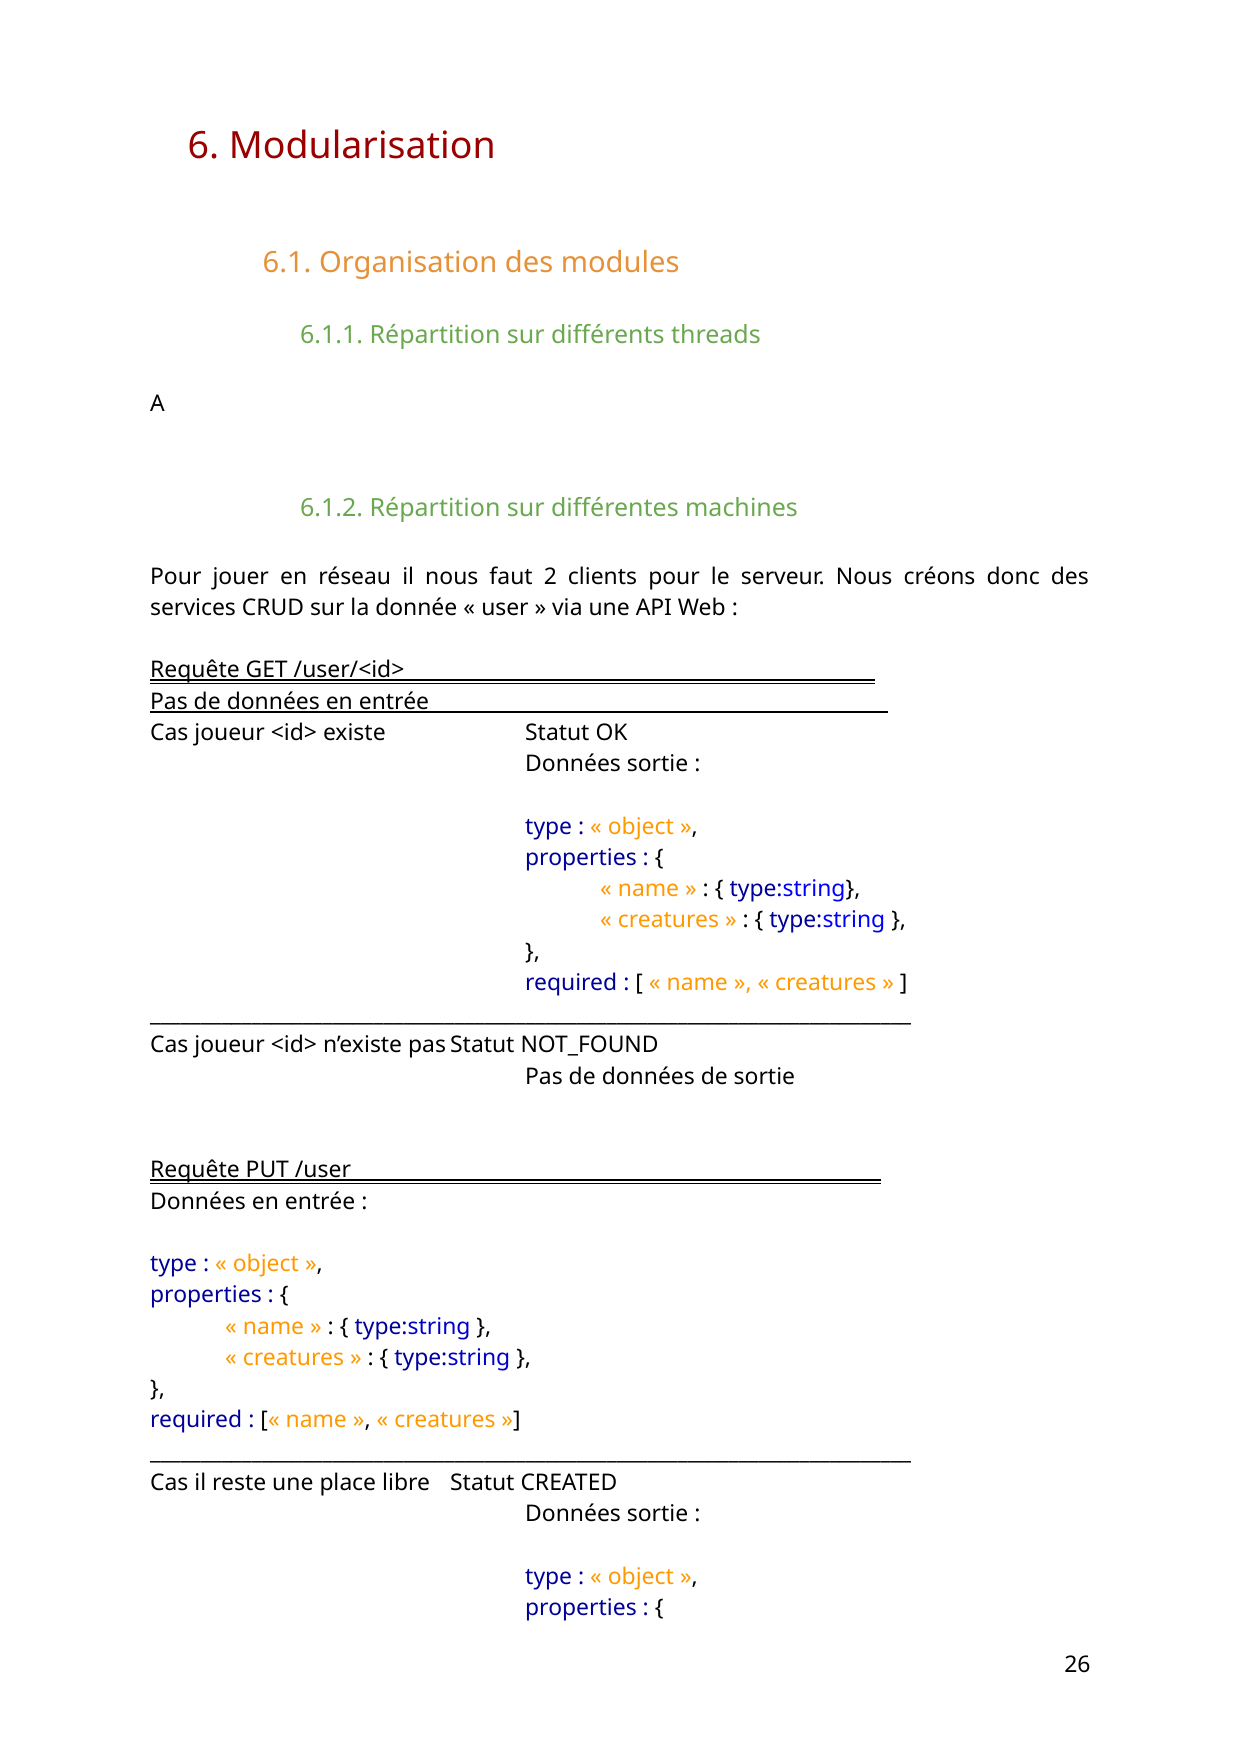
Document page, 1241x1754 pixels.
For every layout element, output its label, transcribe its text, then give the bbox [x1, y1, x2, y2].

text }, [150, 1372, 1090, 1403]
subtitle 6. Modularisation [187, 118, 1090, 169]
text Pour jouer en réseau il nous faut 2 clients pour le serveur. Nous créons donc des services CRUD sur la donnée « user » via une API Web : [150, 560, 1090, 622]
text Données en entrée : [150, 1185, 1090, 1216]
text « name » : { type:string}, [150, 872, 1090, 903]
text A [150, 387, 1090, 418]
text Requête PUT /user [150, 1153, 1090, 1185]
subtitle 6.1.2. Répartition sur différentes machines [225, 490, 1090, 524]
text « creatures » : { type:string }, [150, 903, 1090, 935]
text Données sortie : [150, 1497, 1090, 1528]
text Cas joueur <id> existe Statut OK [150, 716, 1090, 747]
text « name » : { type:string }, [150, 1310, 1090, 1341]
text ___________________________________________________________________________ [150, 1435, 1090, 1466]
text Requête GET /user/<id> [150, 653, 1090, 685]
text required : [« name », « creatures »] [150, 1403, 1090, 1435]
text }, [150, 935, 1090, 966]
text type : « object », [150, 810, 1090, 841]
text Pas de données en entrée [150, 685, 1090, 716]
text « creatures » : { type:string }, [150, 1341, 1090, 1372]
text Données sortie : [150, 747, 1090, 778]
text properties : { [150, 1278, 1090, 1310]
subtitle 6.1.1. Répartition sur différents threads [225, 317, 1090, 351]
text required : [ « name », « creatures » ] [150, 966, 1090, 997]
text type : « object », [150, 1247, 1090, 1278]
text properties : { [150, 1591, 1090, 1622]
text Pas de données de sortie [150, 1060, 1090, 1091]
text ___________________________________________________________________________ [150, 997, 1090, 1028]
text Cas joueur <id> n’existe pas Statut NOT_FOUND [150, 1028, 1090, 1060]
text properties : { [150, 841, 1090, 872]
text type : « object », [150, 1560, 1090, 1591]
subtitle 6.1. Organisation des modules [262, 241, 1090, 281]
text Cas il reste une place libre Statut CREATED [150, 1466, 1090, 1497]
